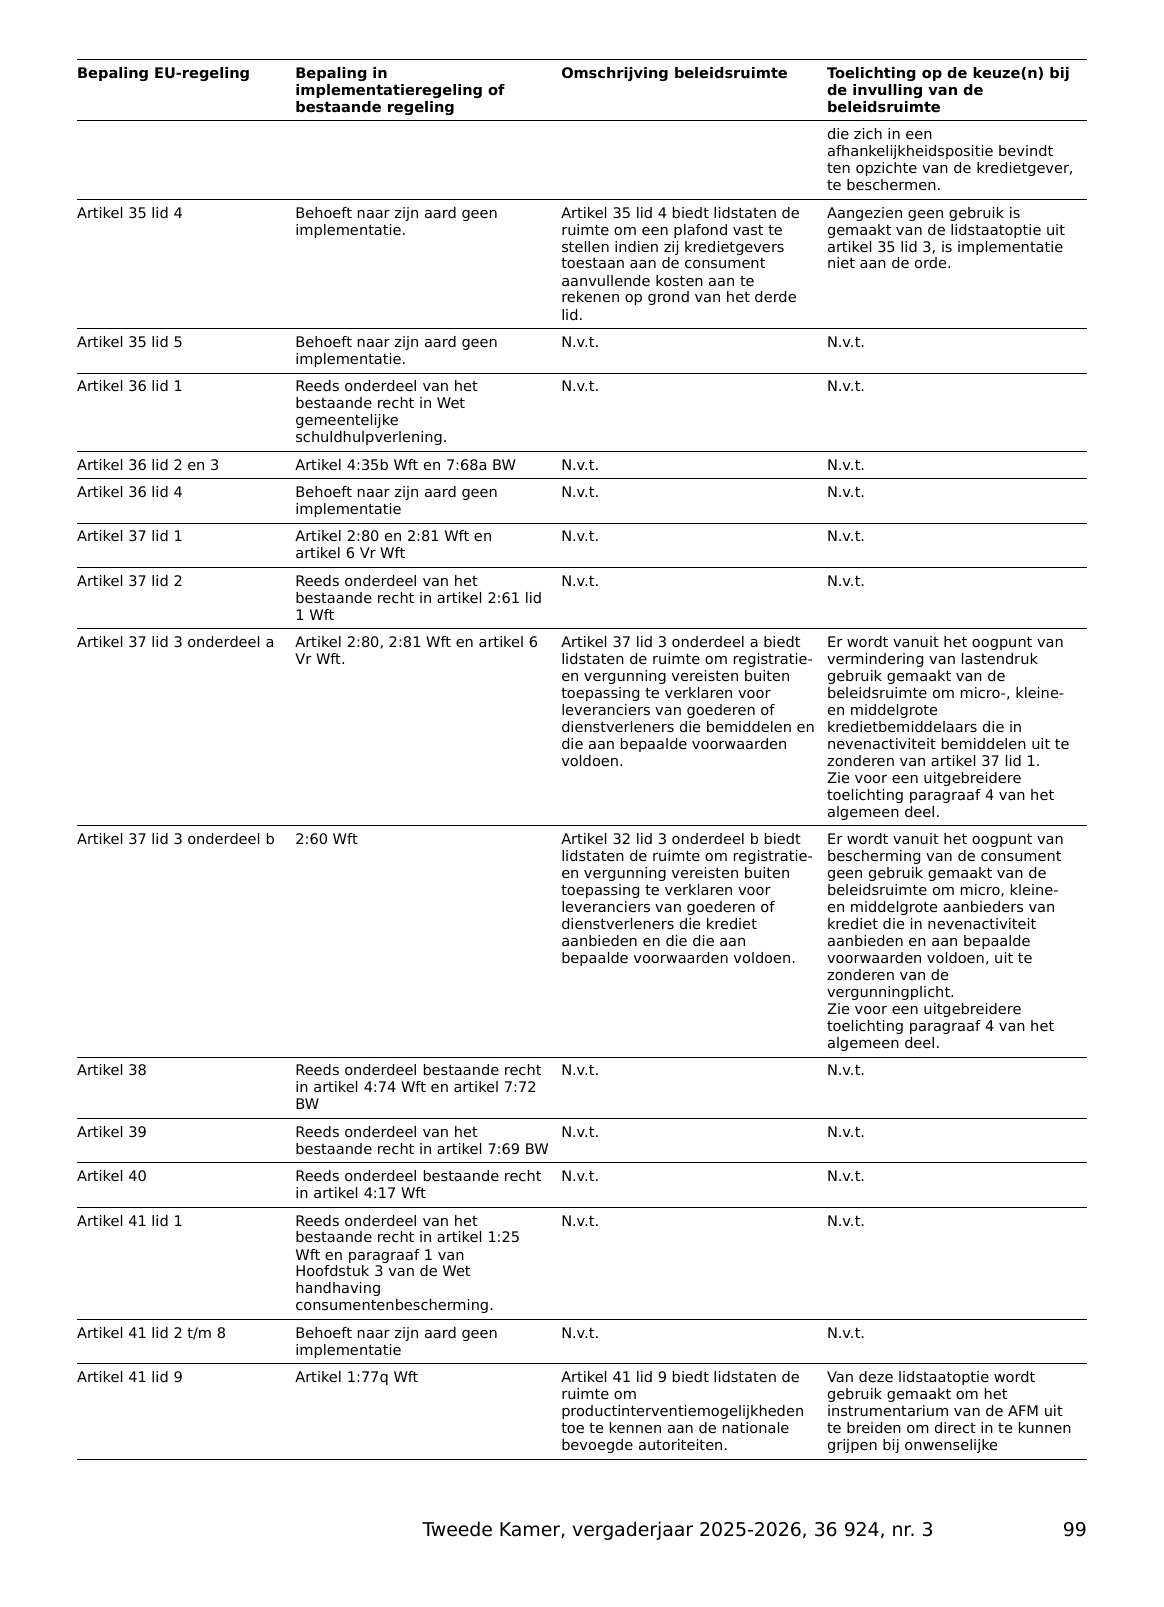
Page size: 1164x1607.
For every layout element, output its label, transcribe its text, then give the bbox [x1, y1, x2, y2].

table_cell N.v.t. [821, 329, 1087, 372]
table_cell Reeds onderdeel van het bestaande recht in Wet gemeentelijke schuldhulpverlening. [289, 374, 555, 451]
table_cell Behoeft naar zijn aard geen implementatie [289, 479, 555, 522]
table_cell Artikel 1:77q Wft [289, 1364, 555, 1459]
table_header Bepaling EU-regeling [77, 60, 289, 120]
table_cell Artikel 36 lid 2 en 3 [77, 452, 289, 478]
table_cell N.v.t. [555, 1163, 821, 1207]
table_cell N.v.t. [821, 479, 1087, 522]
table_cell Artikel 35 lid 5 [77, 329, 289, 372]
table_cell Reeds onderdeel van het bestaande recht in artikel 2:61 lid 1 Wft [289, 568, 555, 628]
table_cell N.v.t. [821, 524, 1087, 567]
table_cell N.v.t. [555, 1058, 821, 1118]
table_cell N.v.t. [821, 452, 1087, 478]
table_cell N.v.t. [821, 1058, 1087, 1118]
table_cell N.v.t. [555, 374, 821, 451]
table_cell N.v.t. [555, 1119, 821, 1162]
table_cell Artikel 41 lid 9 biedt lidstaten de ruimte om productinterventiemogelijkheden toe te kennen aan de nationale bevoegde autoriteiten. [555, 1364, 821, 1459]
table_cell Artikel 38 [77, 1058, 289, 1118]
table_cell Aangezien geen gebruik is gemaakt van de lidstaatoptie uit artikel 35 lid 3, is implementatie niet aan de orde. [821, 200, 1087, 328]
table_cell Reeds onderdeel bestaande recht in artikel 4:17 Wft [289, 1163, 555, 1207]
table_cell Artikel 2:80 en 2:81 Wft en artikel 6 Vr Wft [289, 524, 555, 567]
table_header Bepaling in implementatieregeling of bestaande regeling [289, 60, 555, 120]
table_cell Er wordt vanuit het oogpunt van vermindering van lastendruk gebruik gemaakt van de beleidsruimte om micro-, kleine- en middelgrote kredietbemiddelaars die in nevenactiviteit bemiddelen uit te zonderen van artikel 37 lid 1. Zie voor een uitgebreidere toelichting paragraaf 4 van het algemeen deel. [821, 629, 1087, 825]
table_cell Behoeft naar zijn aard geen implementatie. [289, 200, 555, 328]
table_cell N.v.t. [821, 1163, 1087, 1207]
table_cell N.v.t. [555, 329, 821, 372]
table_cell [289, 121, 555, 199]
table_cell Artikel 35 lid 4 [77, 200, 289, 328]
table_cell Er wordt vanuit het oogpunt van bescherming van de consument geen gebruik gemaakt van de beleidsruimte om micro, kleine- en middelgrote aanbieders van krediet die in nevenactiviteit aanbieden en aan bepaalde voorwaarden voldoen, uit te zonderen van de vergunningplicht. Zie voor een uitgebreidere toelichting paragraaf 4 van het algemeen deel. [821, 826, 1087, 1057]
table_cell N.v.t. [821, 1119, 1087, 1162]
table_cell N.v.t. [555, 1208, 821, 1319]
table_cell Reeds onderdeel van het bestaande recht in artikel 7:69 BW [289, 1119, 555, 1162]
table_cell die zich in een afhankelijkheidspositie bevindt ten opzichte van de kredietgever, te beschermen. [821, 121, 1087, 199]
table_cell Artikel 37 lid 3 onderdeel b [77, 826, 289, 1057]
table_cell N.v.t. [555, 1320, 821, 1363]
table_cell Artikel 41 lid 9 [77, 1364, 289, 1459]
table_cell Artikel 2:80, 2:81 Wft en artikel 6 Vr Wft. [289, 629, 555, 825]
table_cell [555, 121, 821, 199]
table_cell Artikel 36 lid 4 [77, 479, 289, 522]
table_cell Behoeft naar zijn aard geen implementatie [289, 1320, 555, 1363]
table_cell Artikel 37 lid 1 [77, 524, 289, 567]
table_cell Van deze lidstaatoptie wordt gebruik gemaakt om het instrumentarium van de AFM uit te breiden om direct in te kunnen grijpen bij onwenselijke [821, 1364, 1087, 1459]
table_cell N.v.t. [555, 452, 821, 478]
table_cell N.v.t. [555, 524, 821, 567]
table_cell N.v.t. [555, 568, 821, 628]
table_cell Reeds onderdeel bestaande recht in artikel 4:74 Wft en artikel 7:72 BW [289, 1058, 555, 1118]
table_cell Artikel 40 [77, 1163, 289, 1207]
table_cell N.v.t. [555, 479, 821, 522]
table_cell Artikel 35 lid 4 biedt lidstaten de ruimte om een plafond vast te stellen indien zij kredietgevers toestaan aan de consument aanvullende kosten aan te rekenen op grond van het derde lid. [555, 200, 821, 328]
table_cell Artikel 32 lid 3 onderdeel b biedt lidstaten de ruimte om registratie- en vergunning vereisten buiten toepassing te verklaren voor leveranciers van goederen of dienstverleners die krediet aanbieden en die die aan bepaalde voorwaarden voldoen. [555, 826, 821, 1057]
table_cell Artikel 41 lid 2 t/m 8 [77, 1320, 289, 1363]
table_header Toelichting op de keuze(n) bij de invulling van de beleidsruimte [821, 60, 1087, 120]
table_cell 2:60 Wft [289, 826, 555, 1057]
table_cell Behoeft naar zijn aard geen implementatie. [289, 329, 555, 372]
table_cell Artikel 41 lid 1 [77, 1208, 289, 1319]
table_cell Artikel 39 [77, 1119, 289, 1162]
table_cell [77, 121, 289, 199]
table_cell Artikel 37 lid 3 onderdeel a [77, 629, 289, 825]
table_cell N.v.t. [821, 1320, 1087, 1363]
table_cell Reeds onderdeel van het bestaande recht in artikel 1:25 Wft en paragraaf 1 van Hoofdstuk 3 van de Wet handhaving consumentenbescherming. [289, 1208, 555, 1319]
table_cell N.v.t. [821, 568, 1087, 628]
table_header Omschrijving beleidsruimte [555, 60, 821, 120]
table_cell Artikel 37 lid 2 [77, 568, 289, 628]
table_cell Artikel 37 lid 3 onderdeel a biedt lidstaten de ruimte om registratie- en vergunning vereisten buiten toepassing te verklaren voor leveranciers van goederen of dienstverleners die bemiddelen en die aan bepaalde voorwaarden voldoen. [555, 629, 821, 825]
table_cell N.v.t. [821, 1208, 1087, 1319]
table_cell Artikel 36 lid 1 [77, 374, 289, 451]
table_cell N.v.t. [821, 374, 1087, 451]
table_cell Artikel 4:35b Wft en 7:68a BW [289, 452, 555, 478]
